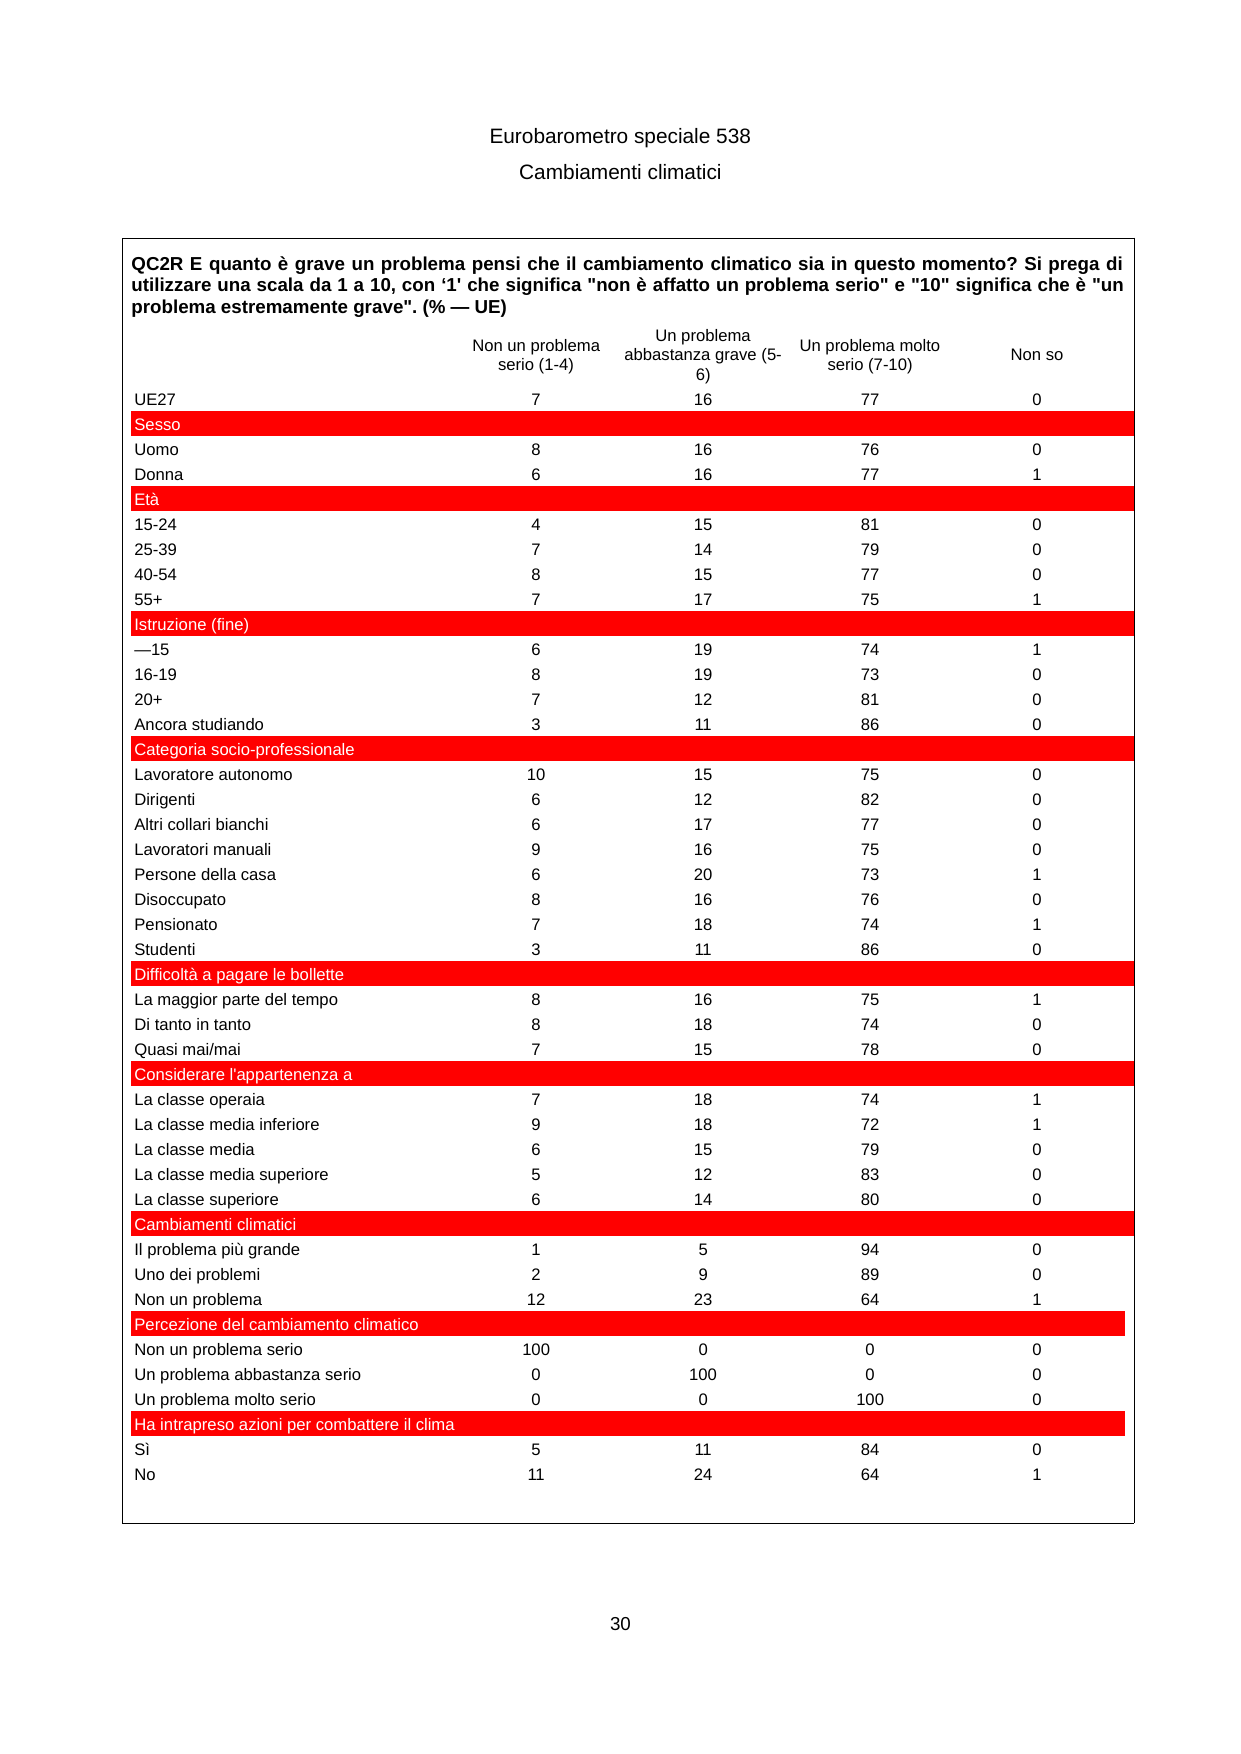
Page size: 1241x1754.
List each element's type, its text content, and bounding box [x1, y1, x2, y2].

table_cell 0 [953, 511, 1120, 536]
table_cell 77 [786, 811, 953, 836]
table_cell 12 [619, 686, 786, 711]
table_cell 0 [953, 1161, 1120, 1186]
table_cell 17 [619, 586, 786, 611]
table_cell 18 [619, 911, 786, 936]
table_cell Donna [131, 461, 452, 486]
table_cell Lavoratore autonomo [131, 761, 452, 786]
table_cell Percezione del cambiamento climatico [131, 1311, 1125, 1336]
table_cell 74 [786, 1011, 953, 1036]
table_cell 0 [953, 836, 1120, 861]
table_cell [1120, 536, 1134, 561]
table_cell 7 [453, 1036, 619, 1061]
table_cell 0 [953, 786, 1120, 811]
table_cell Di tanto in tanto [131, 1011, 452, 1036]
table_cell 1 [953, 461, 1120, 486]
table_cell Altri collari bianchi [131, 811, 452, 836]
table_cell 64 [786, 1286, 953, 1311]
table_cell 0 [619, 1336, 786, 1361]
table_cell [1120, 1461, 1134, 1486]
table_cell Età [131, 486, 1134, 511]
table_cell 1 [953, 911, 1120, 936]
table_cell 72 [786, 1111, 953, 1136]
table_cell 7 [453, 911, 619, 936]
table_cell [1120, 1036, 1134, 1061]
table_cell 24 [619, 1461, 786, 1486]
table_cell [1120, 861, 1134, 886]
table_cell [1120, 1336, 1134, 1361]
table_cell [1120, 786, 1134, 811]
table_cell 15 [619, 511, 786, 536]
table_cell 0 [953, 1386, 1120, 1411]
table_cell 94 [786, 1236, 953, 1261]
table_cell 0 [953, 386, 1120, 411]
table_cell 1 [953, 1111, 1120, 1136]
table_cell [1120, 811, 1134, 836]
table_header [131, 323, 452, 386]
table_cell 5 [619, 1236, 786, 1261]
table_cell [1120, 511, 1134, 536]
table_cell 0 [953, 761, 1120, 786]
table_cell 6 [453, 811, 619, 836]
table_cell [1120, 936, 1134, 961]
table_cell 89 [786, 1261, 953, 1286]
table_cell Istruzione (fine) [131, 611, 1134, 636]
table_cell 6 [453, 461, 619, 486]
table_cell Difficoltà a pagare le bollette [131, 961, 1134, 986]
table_header Un problema abbastanza grave (5-6) [619, 323, 786, 386]
table_cell 0 [953, 1261, 1120, 1286]
table_cell 55+ [131, 586, 452, 611]
table_header Non un problema serio (1-4) [453, 323, 619, 386]
table_cell 5 [453, 1436, 619, 1461]
table_cell 6 [453, 636, 619, 661]
table_cell 14 [619, 536, 786, 561]
table_cell 0 [953, 1036, 1120, 1061]
table_cell 12 [619, 1161, 786, 1186]
table_cell 1 [953, 861, 1120, 886]
table_cell 0 [953, 561, 1120, 586]
table_cell 0 [953, 1361, 1120, 1386]
table_cell 75 [786, 586, 953, 611]
table_cell Ha intrapreso azioni per combattere il clima [131, 1411, 1125, 1436]
table_cell 16 [619, 986, 786, 1011]
table_cell Disoccupato [131, 886, 452, 911]
table_cell 86 [786, 936, 953, 961]
table_cell 0 [953, 1011, 1120, 1036]
table_cell 0 [953, 661, 1120, 686]
table_cell 76 [786, 436, 953, 461]
table_cell [1120, 1136, 1134, 1161]
table_cell 0 [953, 536, 1120, 561]
table_cell 73 [786, 661, 953, 686]
table_header [1120, 323, 1134, 386]
table_cell 15-24 [131, 511, 452, 536]
table_cell [1120, 1361, 1134, 1386]
table_cell 0 [953, 1236, 1120, 1261]
table_cell 0 [953, 1436, 1120, 1461]
table_cell 8 [453, 986, 619, 1011]
table_cell Ancora studiando [131, 711, 452, 736]
table_cell Cambiamenti climatici [131, 1211, 1134, 1236]
table_cell 86 [786, 711, 953, 736]
table_cell La maggior parte del tempo [131, 986, 452, 1011]
table_cell 79 [786, 1136, 953, 1161]
table_cell 1 [953, 586, 1120, 611]
table_cell 15 [619, 1136, 786, 1161]
table_cell Uomo [131, 436, 452, 461]
table_cell 19 [619, 636, 786, 661]
table_cell 1 [953, 636, 1120, 661]
table_cell 8 [453, 436, 619, 461]
table_cell La classe media inferiore [131, 1111, 452, 1136]
table_cell [1125, 1411, 1134, 1436]
table_cell 19 [619, 661, 786, 686]
table_cell 15 [619, 761, 786, 786]
table_cell 7 [453, 686, 619, 711]
table_cell 0 [786, 1361, 953, 1386]
table_cell [1120, 1111, 1134, 1136]
table_cell 6 [453, 861, 619, 886]
table_cell 1 [953, 1461, 1120, 1486]
table_cell 9 [453, 1111, 619, 1136]
table_cell Non un problema serio [131, 1336, 452, 1361]
table_cell 80 [786, 1186, 953, 1211]
table_cell 5 [453, 1161, 619, 1186]
table_cell [1120, 1286, 1134, 1311]
table_cell Dirigenti [131, 786, 452, 811]
table_cell 23 [619, 1286, 786, 1311]
table_cell 75 [786, 761, 953, 786]
table_cell 18 [619, 1086, 786, 1111]
table_cell 16-19 [131, 661, 452, 686]
table_cell 11 [619, 1436, 786, 1461]
table_cell Sesso [131, 411, 1134, 436]
table_cell [1120, 386, 1134, 411]
table_cell Il problema più grande [131, 1236, 452, 1261]
table_cell 12 [453, 1286, 619, 1311]
table_cell [1120, 1011, 1134, 1036]
table_cell 16 [619, 836, 786, 861]
table_cell [1120, 1261, 1134, 1286]
table_cell 75 [786, 836, 953, 861]
table_cell 83 [786, 1161, 953, 1186]
table_cell 7 [453, 536, 619, 561]
table_cell 7 [453, 586, 619, 611]
table_cell 6 [453, 786, 619, 811]
table_cell [1120, 686, 1134, 711]
table_cell 0 [953, 1136, 1120, 1161]
table_cell [1120, 761, 1134, 786]
table_cell 82 [786, 786, 953, 811]
table_cell 1 [953, 986, 1120, 1011]
table_cell 7 [453, 1086, 619, 1111]
table_cell 0 [953, 811, 1120, 836]
table_cell 78 [786, 1036, 953, 1061]
table_cell Uno dei problemi [131, 1261, 452, 1286]
table_cell 6 [453, 1186, 619, 1211]
table_cell Pensionato [131, 911, 452, 936]
table_cell 77 [786, 561, 953, 586]
table_cell 81 [786, 511, 953, 536]
table_cell Non un problema [131, 1286, 452, 1311]
table_cell 0 [953, 686, 1120, 711]
table_cell 73 [786, 861, 953, 886]
table_cell 16 [619, 886, 786, 911]
table_cell [1120, 986, 1134, 1011]
table_cell La classe media superiore [131, 1161, 452, 1186]
table_cell 9 [453, 836, 619, 861]
table_cell 20+ [131, 686, 452, 711]
table_cell 20 [619, 861, 786, 886]
table_cell 0 [453, 1361, 619, 1386]
table_cell 1 [453, 1236, 619, 1261]
table_cell [1120, 711, 1134, 736]
table_cell 74 [786, 1086, 953, 1111]
table_cell 11 [619, 936, 786, 961]
table_cell 76 [786, 886, 953, 911]
table_cell [1120, 1086, 1134, 1111]
table_cell Lavoratori manuali [131, 836, 452, 861]
table_cell 0 [786, 1336, 953, 1361]
table_cell 0 [953, 436, 1120, 461]
table_cell Un problema abbastanza serio [131, 1361, 452, 1386]
table_cell Un problema molto serio [131, 1386, 452, 1411]
table_cell 0 [953, 886, 1120, 911]
table_cell [1120, 661, 1134, 686]
table_cell 0 [453, 1386, 619, 1411]
table_header Non so [953, 323, 1120, 386]
table_cell 17 [619, 811, 786, 836]
table_cell 8 [453, 1011, 619, 1036]
table_cell 25-39 [131, 536, 452, 561]
table_cell 81 [786, 686, 953, 711]
table_cell 77 [786, 461, 953, 486]
table_cell La classe operaia [131, 1086, 452, 1111]
table_cell No [131, 1461, 452, 1486]
table_cell 8 [453, 561, 619, 586]
table_cell 14 [619, 1186, 786, 1211]
table_cell 74 [786, 636, 953, 661]
table_cell [1120, 436, 1134, 461]
table_cell La classe superiore [131, 1186, 452, 1211]
table_cell Considerare l'appartenenza a [131, 1061, 1134, 1086]
table_cell 0 [953, 711, 1120, 736]
table_cell 9 [619, 1261, 786, 1286]
table_cell Categoria socio-professionale [131, 736, 1134, 761]
table_cell 40-54 [131, 561, 452, 586]
table_cell 84 [786, 1436, 953, 1461]
table_cell 10 [453, 761, 619, 786]
table_cell 74 [786, 911, 953, 936]
table_cell UE27 [131, 386, 452, 411]
table_cell 0 [619, 1386, 786, 1411]
table_cell 12 [619, 786, 786, 811]
table_cell 100 [786, 1386, 953, 1411]
table_cell [1120, 886, 1134, 911]
table_cell 100 [619, 1361, 786, 1386]
table_cell 16 [619, 386, 786, 411]
table_cell [1120, 1236, 1134, 1261]
table_cell 75 [786, 986, 953, 1011]
table_cell 64 [786, 1461, 953, 1486]
table_cell [1125, 1311, 1134, 1336]
table_cell 0 [953, 1336, 1120, 1361]
table_cell [1120, 1161, 1134, 1186]
table_cell Studenti [131, 936, 452, 961]
table_header Un problema molto serio (7-10) [786, 323, 953, 386]
table_cell 0 [953, 1186, 1120, 1211]
table_cell [1120, 461, 1134, 486]
table_cell 18 [619, 1111, 786, 1136]
table_cell [1120, 561, 1134, 586]
table_cell 79 [786, 536, 953, 561]
table_cell 6 [453, 1136, 619, 1161]
table_cell 7 [453, 386, 619, 411]
table_cell [1120, 1386, 1134, 1411]
table_cell 3 [453, 711, 619, 736]
table_cell 1 [953, 1086, 1120, 1111]
table_cell 1 [953, 1286, 1120, 1311]
table_cell 11 [453, 1461, 619, 1486]
table_cell Quasi mai/mai [131, 1036, 452, 1061]
table_cell 3 [453, 936, 619, 961]
table_cell [1120, 586, 1134, 611]
table_cell —15 [131, 636, 452, 661]
table_cell [1120, 911, 1134, 936]
table_cell [1120, 636, 1134, 661]
table_cell [1120, 1186, 1134, 1211]
table_cell La classe media [131, 1136, 452, 1161]
table_cell 15 [619, 1036, 786, 1061]
text QC2R E quanto è grave un problema pensi che il cambiamento climatico sia in questo momento? Si prega di utilizzare una scala da 1 a 10, con ‘1' che significa "non è affatto un problema serio" e "10" significa che è "un problema estremamente grave". (% — UE) [131, 252, 1125, 317]
table_cell 77 [786, 386, 953, 411]
table_cell Sì [131, 1436, 452, 1461]
table_cell 8 [453, 886, 619, 911]
table_cell 16 [619, 436, 786, 461]
table_cell 11 [619, 711, 786, 736]
table_cell 0 [953, 936, 1120, 961]
table_cell 2 [453, 1261, 619, 1286]
table_cell 16 [619, 461, 786, 486]
table_cell [1120, 836, 1134, 861]
table_cell 18 [619, 1011, 786, 1036]
table_cell 8 [453, 661, 619, 686]
table_cell 100 [453, 1336, 619, 1361]
table_cell 4 [453, 511, 619, 536]
table_cell Persone della casa [131, 861, 452, 886]
table_cell 15 [619, 561, 786, 586]
table_cell [1120, 1436, 1134, 1461]
